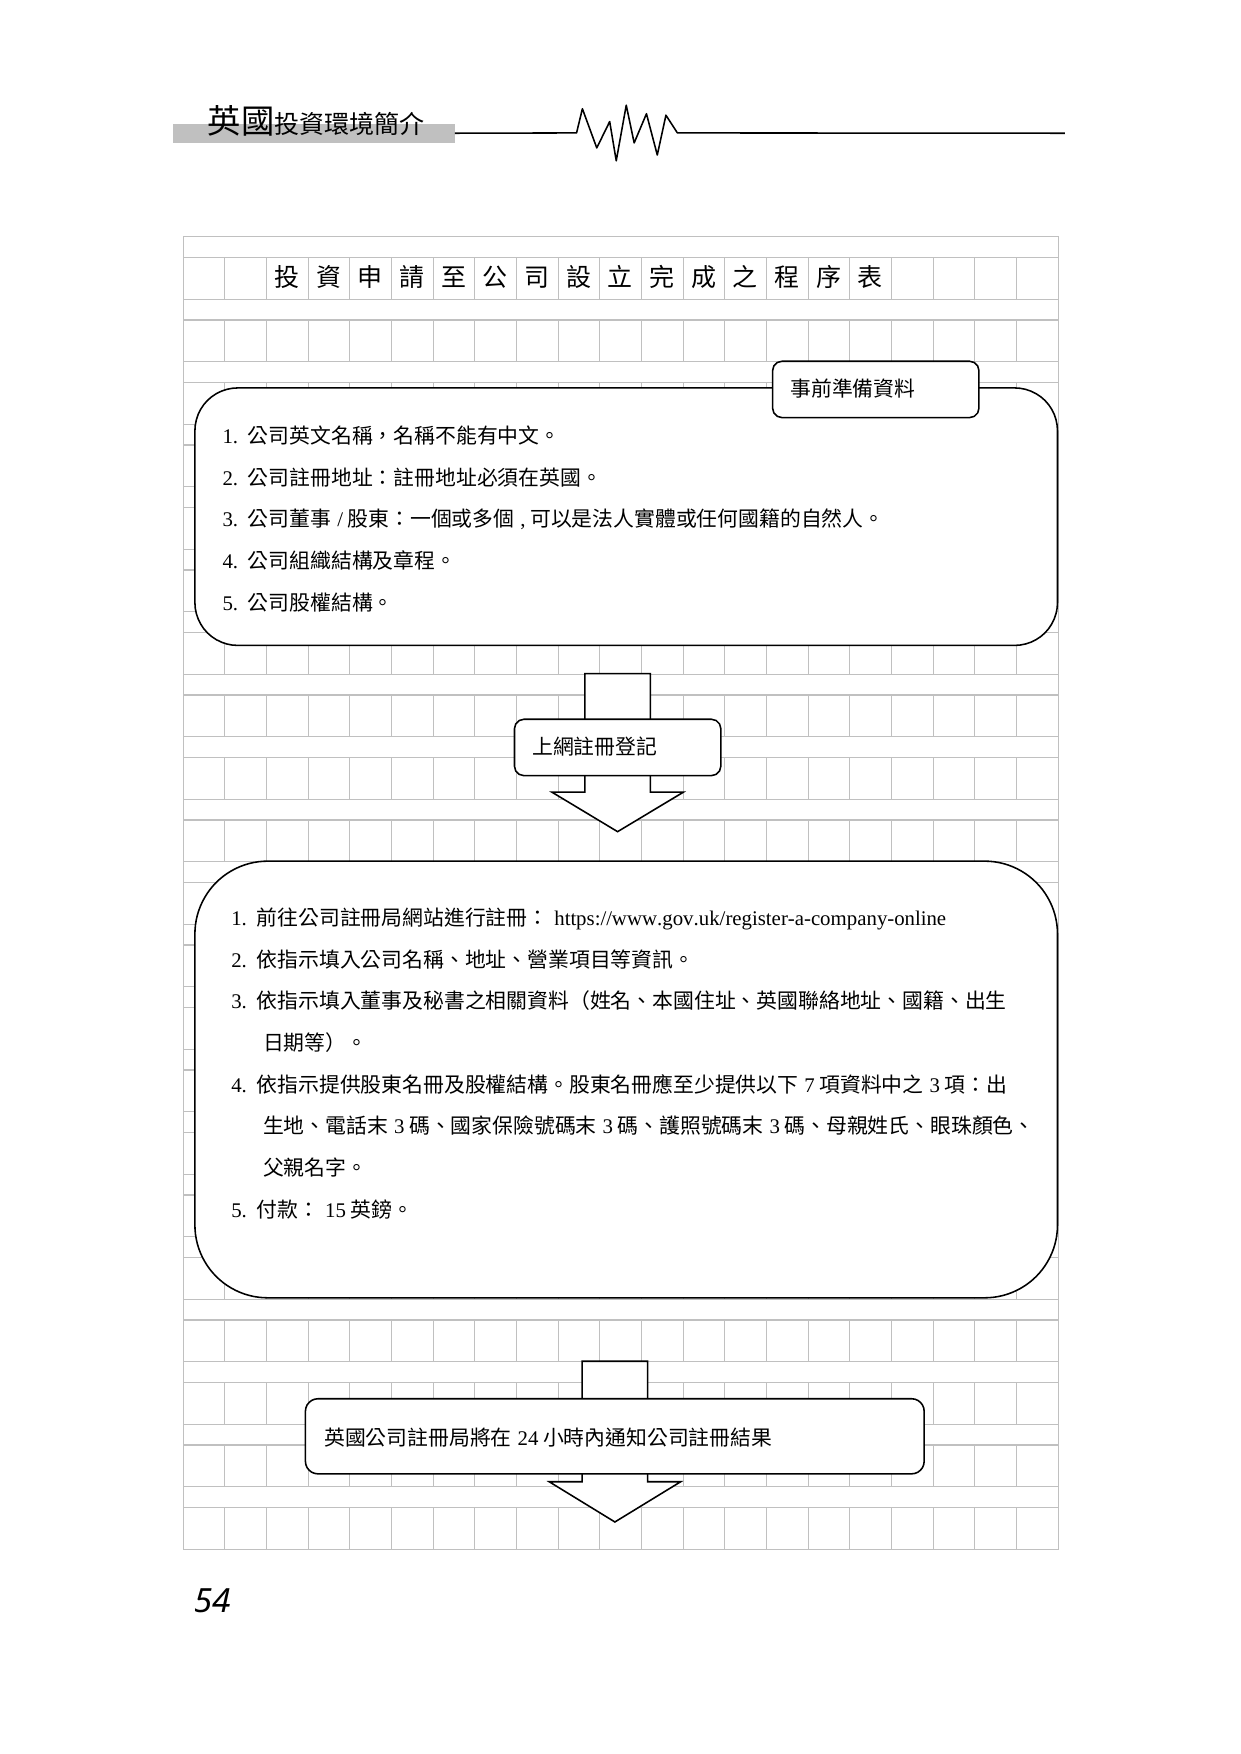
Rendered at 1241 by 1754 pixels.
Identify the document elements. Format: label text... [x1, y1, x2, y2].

text 立 [600, 258, 641, 299]
text 程 [767, 258, 808, 299]
text 公 [475, 258, 516, 299]
text 之 [725, 258, 766, 299]
text 資 [309, 258, 349, 299]
text 申 [350, 258, 391, 299]
text 投 [267, 258, 308, 299]
text [184, 237, 1058, 257]
text [225, 258, 266, 299]
text 設 [559, 258, 599, 299]
text 完 [642, 258, 683, 299]
text [184, 258, 224, 299]
text 至 [434, 258, 474, 299]
text 請 [392, 258, 433, 299]
text [934, 258, 974, 299]
text [892, 258, 933, 299]
text 序 [809, 258, 849, 299]
text [975, 258, 1016, 299]
text 司 [517, 258, 558, 299]
text [1017, 258, 1058, 299]
text 成 [684, 258, 724, 299]
text 表 [850, 258, 891, 299]
